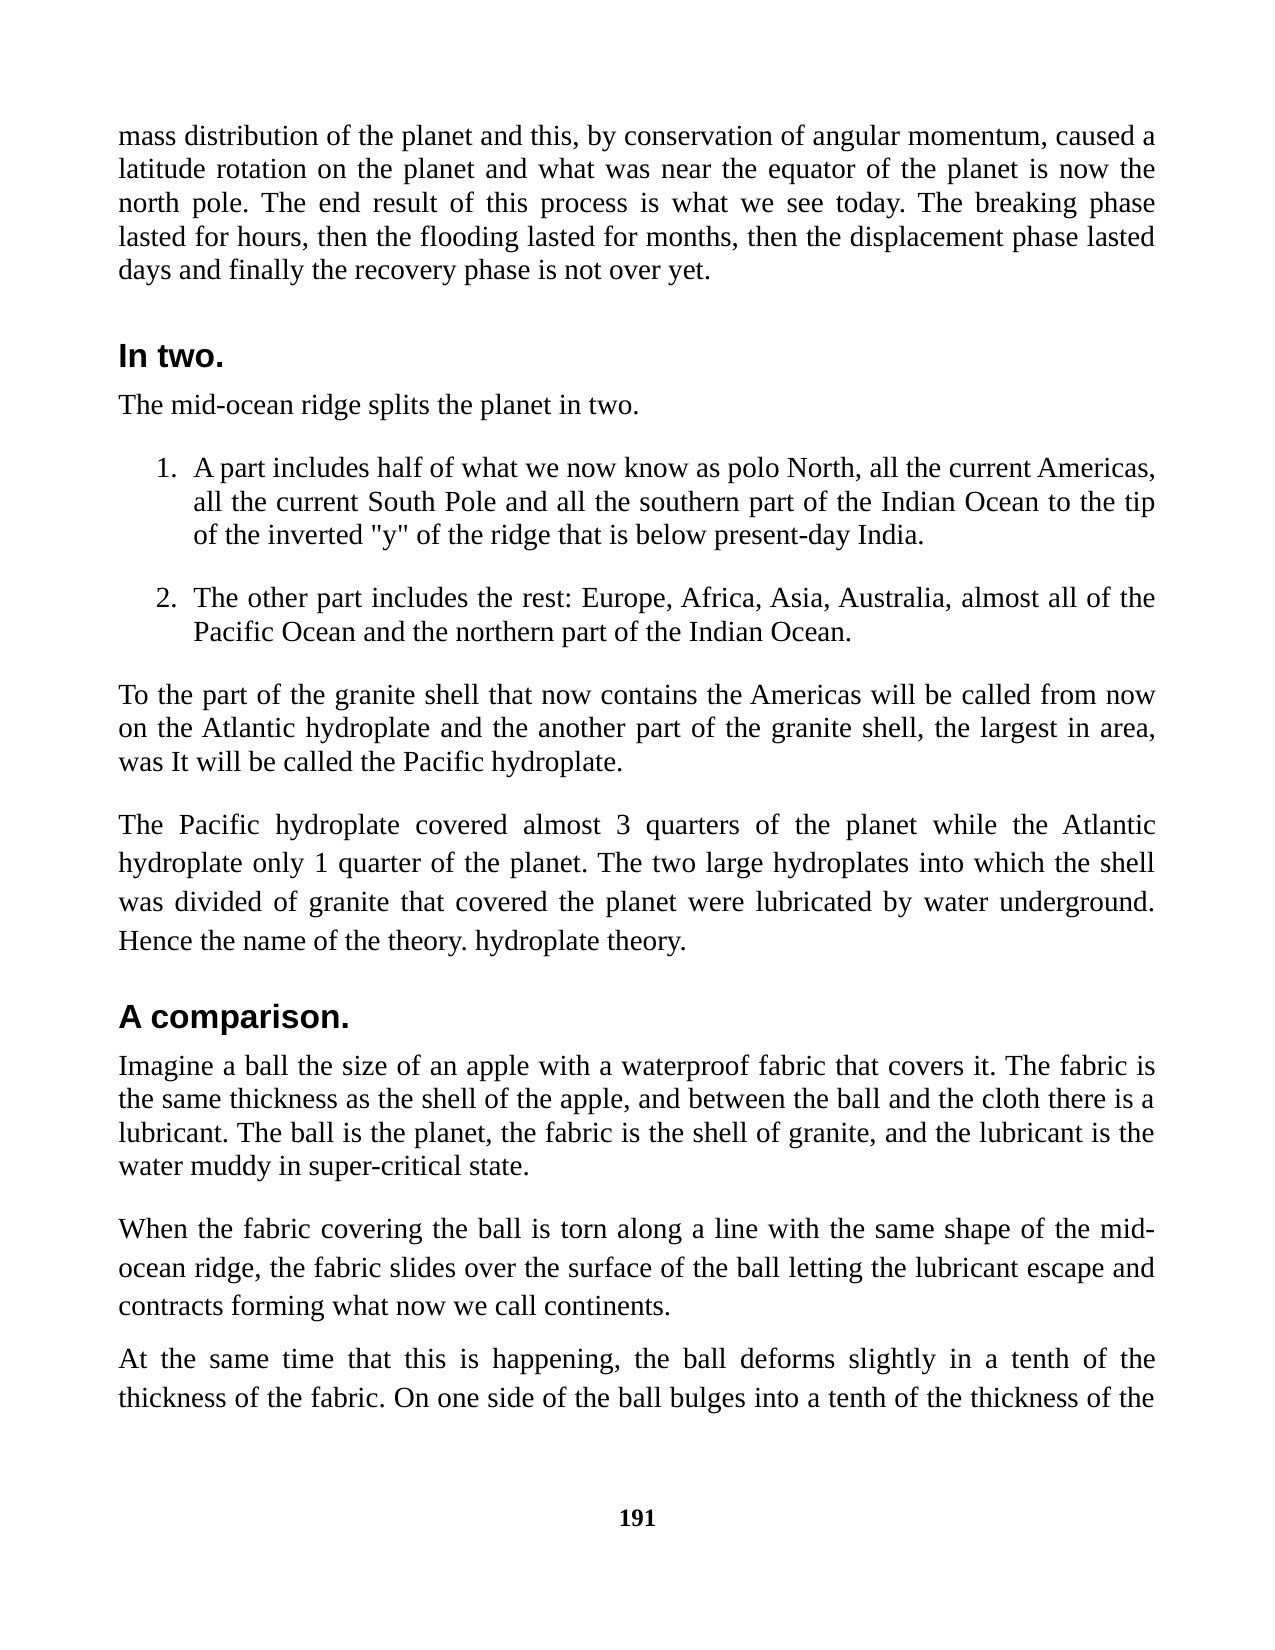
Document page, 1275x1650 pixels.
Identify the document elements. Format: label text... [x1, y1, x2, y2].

text mass distribution of the planet and this, by conservation of angular momentum, caused a latitude rotation on the planet and what was near the equator of the planet is now the north pole. The end result of this process is what we see today. The breaking phase lasted for hours, then the flooding lasted for months, then the displacement phase lasted days and finally the recovery phase is not over yet. [118, 118, 1157, 286]
subtitle A comparison. [118, 997, 1157, 1035]
list A part includes half of what we now know as polo North, all the current Americas, all the current South Pole and all the southern part of the Indian Ocean to the tip of the inverted "y" of the ridge that is below present-day India. [156, 450, 1157, 551]
text Imagine a ball the size of an apple with a waterproof fabric that covers it. The fabric is the same thickness as the shell of the apple, and between the ball and the cloth there is a lubricant. The ball is the planet, the fabric is the shell of granite, and the lubricant is the water muddy in super-critical state. [118, 1048, 1157, 1182]
list The other part includes the rest: Europe, Africa, Asia, Australia, almost all of the Pacific Ocean and the northern part of the Indian Ocean. [156, 580, 1157, 647]
text When the fabric covering the ball is torn along a line with the same shape of the mid-ocean ridge, the fabric slides over the surface of the ball letting the lubricant escape and contracts forming what now we call continents. [118, 1211, 1157, 1322]
subtitle In two. [118, 336, 1157, 375]
text To the part of the granite shell that now contains the Americas will be called from now on the Atlantic hydroplate and the another part of the granite shell, the largest in area, was It will be called the Pacific hydroplate. [118, 677, 1157, 778]
text The mid-ocean ridge splits the planet in two. [118, 387, 1157, 421]
text At the same time that this is happening, the ball deforms slightly in a tenth of the thickness of the fabric. On one side of the ball bulges into a tenth of the thickness of the [118, 1342, 1157, 1414]
text The Pacific hydroplate covered almost 3 quarters of the planet while the Atlantic hydroplate only 1 quarter of the planet. The two large hydroplates into which the shell was divided of granite that covered the planet were lubricated by water underground. Hence the name of the theory. hydroplate theory. [118, 807, 1157, 956]
